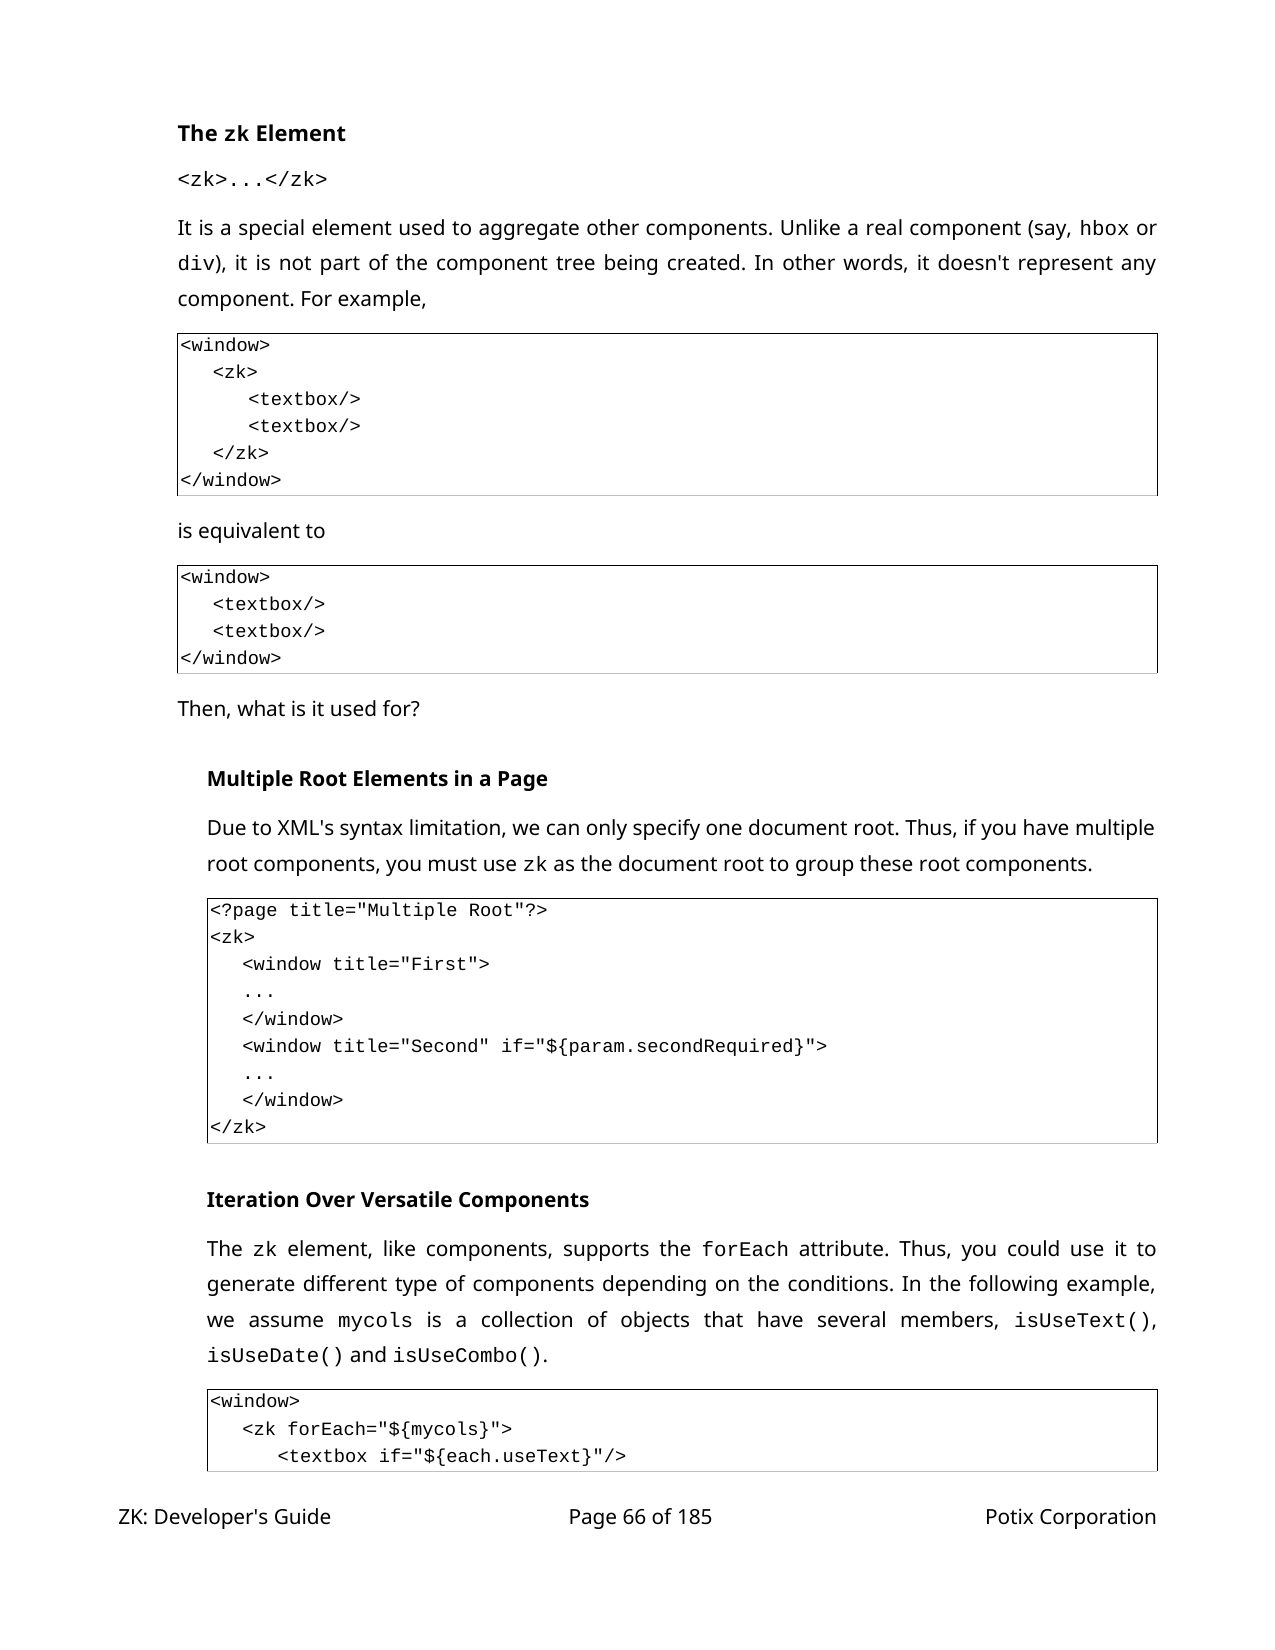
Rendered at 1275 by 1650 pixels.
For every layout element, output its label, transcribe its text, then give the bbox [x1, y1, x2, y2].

text </window> [208, 1007, 1157, 1031]
text <window> [208, 1390, 1157, 1414]
text <window title="First"> [208, 952, 1157, 976]
text <window title="Second" if="${param.secondRequired}"> [208, 1034, 1157, 1058]
text is equivalent to [177, 516, 1157, 544]
text <zk> [208, 925, 1157, 949]
text <textbox/> <textbox/> [178, 387, 1157, 438]
text </window> [208, 1088, 1157, 1112]
text It is a special element used to aggregate other components. Unlike a real component (say, hbox or div), it is not part of the component tree being created. In other words, it doesn't represent any component. For example, [177, 213, 1157, 312]
text </window> [178, 468, 1157, 495]
text <textbox if="${each.useText}"/> [208, 1444, 1157, 1471]
text ... [208, 979, 1157, 1004]
subtitle Multiple Root Elements in a Page [207, 764, 1157, 793]
text <window> [178, 566, 1157, 589]
text <zk>...</zk> [177, 169, 1157, 192]
text Due to XML's syntax limitation, we can only specify one document root. Thus, if you have multiple root components, you must use zk as the document root to group these root components. [207, 813, 1157, 877]
text </zk> [208, 1115, 1157, 1143]
subtitle Iteration Over Versatile Components [207, 1185, 1157, 1213]
text <textbox/> <textbox/> [178, 592, 1157, 643]
text <zk> [178, 360, 1157, 384]
text </zk> [178, 441, 1157, 465]
text The zk element, like components, supports the forEach attribute. Thus, you could use it to generate different type of components depending on the conditions. In the following example, we assume mycols is a collection of objects that have several members, isUseText(), isUseDate() and isUseCombo(). [207, 1234, 1157, 1369]
text <window> [178, 334, 1157, 357]
text </window> [178, 646, 1157, 673]
text <?page title="Multiple Root"?> [208, 899, 1157, 922]
text Then, what is it used for? [177, 694, 1157, 722]
text <zk forEach="${mycols}"> [208, 1417, 1157, 1441]
subtitle The zk Element [177, 118, 1157, 148]
text ... [208, 1061, 1157, 1085]
